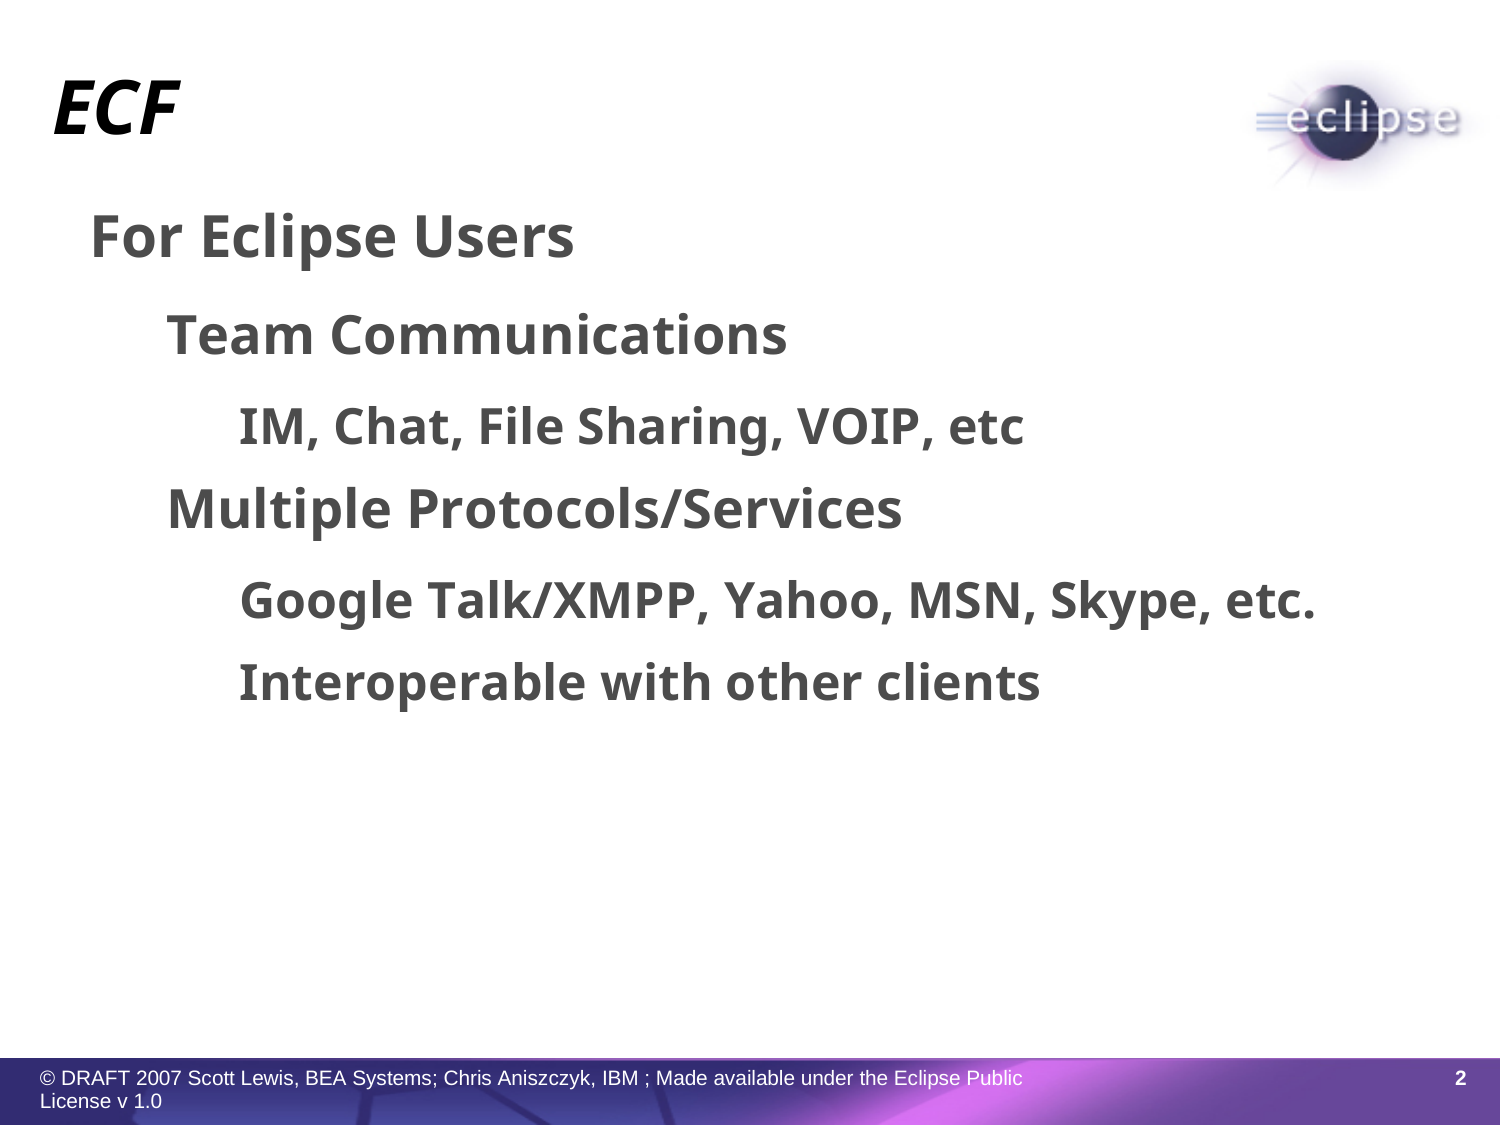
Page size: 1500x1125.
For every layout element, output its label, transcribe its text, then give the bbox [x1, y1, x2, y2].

picture [0, 1058, 1500, 1125]
title ECF [37, 53, 1234, 151]
list For Eclipse Users Team Communications IM, Chat, File Sharing, VOIP, etc Multiple Protocols/Services Google Talk/XMPP, Yahoo, MSN, Skype, etc. Interoperable with other clients [75, 187, 1389, 1051]
picture [1222, 60, 1500, 191]
